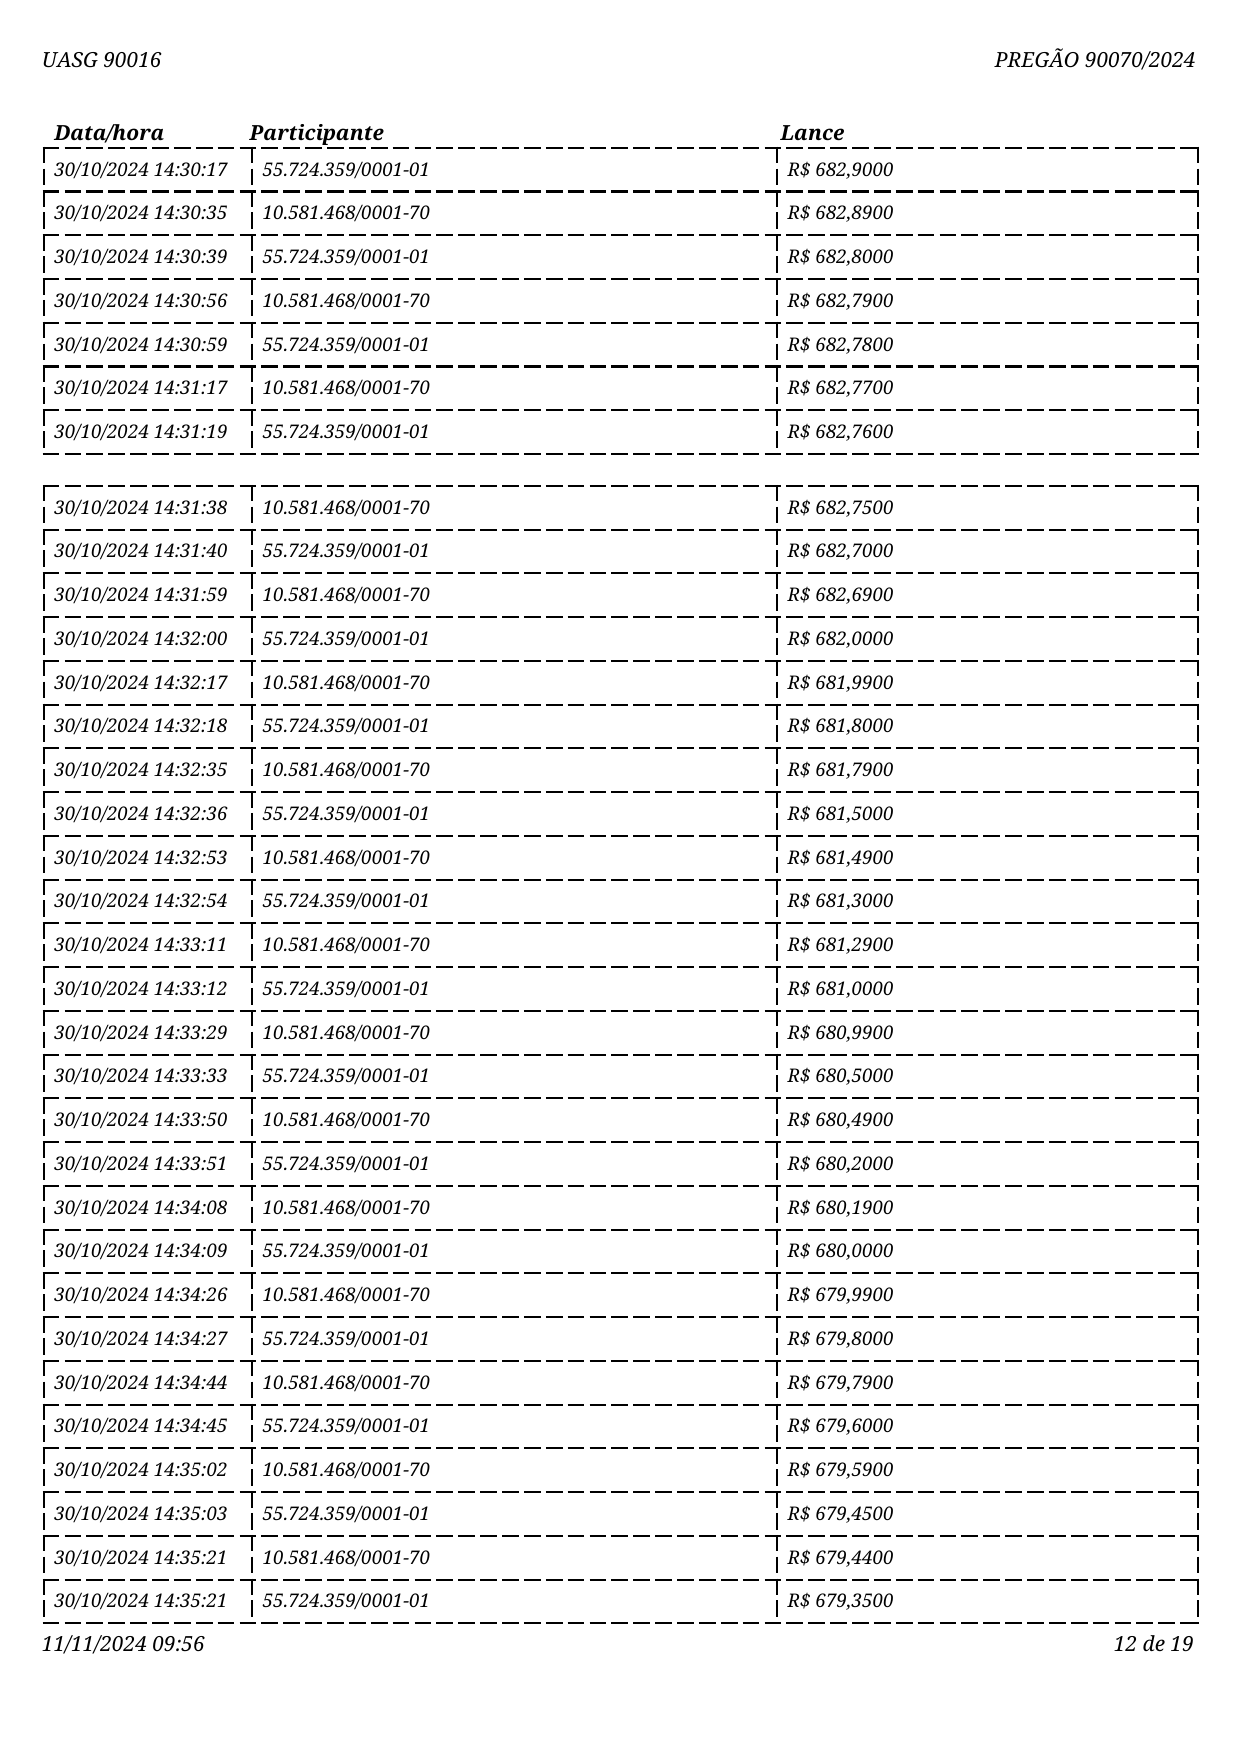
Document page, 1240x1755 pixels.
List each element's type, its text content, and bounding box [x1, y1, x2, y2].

table_header 30/10/2024 14:31:38 [44, 485, 252, 528]
table_cell 30/10/2024 14:33:12 [44, 966, 252, 1010]
table_cell 30/10/2024 14:32:18 [44, 704, 252, 747]
table_cell 30/10/2024 14:35:03 [44, 1491, 252, 1535]
table_cell R$ 680,9900 [777, 1010, 1198, 1053]
table_cell 30/10/2024 14:33:33 [44, 1054, 252, 1097]
table_cell 55.724.359/0001-01 [252, 791, 777, 835]
table_cell 55.724.359/0001-01 [252, 147, 777, 190]
table_cell R$ 681,8000 [777, 704, 1198, 747]
table_cell R$ 681,9900 [777, 660, 1198, 703]
table_cell 30/10/2024 14:34:27 [44, 1316, 252, 1360]
table_cell R$ 682,0000 [777, 616, 1198, 660]
table_cell R$ 679,6000 [777, 1404, 1198, 1447]
table_cell 30/10/2024 14:35:21 [44, 1535, 252, 1578]
table_cell 30/10/2024 14:33:11 [44, 922, 252, 966]
table_cell 10.581.468/0001-70 [252, 190, 777, 234]
table_cell R$ 682,7800 [777, 322, 1198, 365]
table_cell 30/10/2024 14:34:26 [44, 1272, 252, 1316]
table_cell 30/10/2024 14:34:09 [44, 1229, 252, 1272]
table_cell 10.581.468/0001-70 [252, 922, 777, 966]
table_cell 30/10/2024 14:32:17 [44, 660, 252, 703]
table_cell 10.581.468/0001-70 [252, 1535, 777, 1578]
table_cell 30/10/2024 14:30:39 [44, 234, 252, 278]
table_cell 10.581.468/0001-70 [252, 747, 777, 791]
table_cell R$ 679,9900 [777, 1272, 1198, 1316]
table_cell 55.724.359/0001-01 [252, 409, 777, 453]
table_cell R$ 680,0000 [777, 1229, 1198, 1272]
table_cell 30/10/2024 14:33:50 [44, 1097, 252, 1141]
table_cell 30/10/2024 14:33:51 [44, 1141, 252, 1185]
table_cell 55.724.359/0001-01 [252, 1404, 777, 1447]
table_cell 55.724.359/0001-01 [252, 1054, 777, 1097]
table_cell R$ 681,4900 [777, 835, 1198, 878]
table_cell 10.581.468/0001-70 [252, 1010, 777, 1053]
table_cell 10.581.468/0001-70 [252, 278, 777, 322]
table_cell 55.724.359/0001-01 [252, 704, 777, 747]
table_cell 55.724.359/0001-01 [252, 234, 777, 278]
table_cell 55.724.359/0001-01 [252, 1491, 777, 1535]
table_cell R$ 679,8000 [777, 1316, 1198, 1360]
table_cell R$ 681,7900 [777, 747, 1198, 791]
table_cell 10.581.468/0001-70 [252, 1272, 777, 1316]
table_cell 55.724.359/0001-01 [252, 1141, 777, 1185]
table_cell 10.581.468/0001-70 [252, 835, 777, 878]
table_header 10.581.468/0001-70 [252, 485, 777, 528]
table_cell 55.724.359/0001-01 [252, 879, 777, 922]
table_cell R$ 682,8900 [777, 190, 1198, 234]
table_cell 30/10/2024 14:32:54 [44, 879, 252, 922]
table_cell 30/10/2024 14:33:29 [44, 1010, 252, 1053]
table_cell 30/10/2024 14:30:56 [44, 278, 252, 322]
table_cell R$ 680,2000 [777, 1141, 1198, 1185]
table_cell 30/10/2024 14:32:36 [44, 791, 252, 835]
table_cell 10.581.468/0001-70 [252, 365, 777, 409]
table_cell R$ 679,4500 [777, 1491, 1198, 1535]
table_cell 30/10/2024 14:31:40 [44, 529, 252, 572]
table_cell 10.581.468/0001-70 [252, 1185, 777, 1228]
table_cell 30/10/2024 14:31:19 [44, 409, 252, 453]
table_cell 55.724.359/0001-01 [252, 1579, 777, 1622]
table_cell 30/10/2024 14:31:17 [44, 365, 252, 409]
table_cell R$ 679,5900 [777, 1447, 1198, 1491]
table_cell 55.724.359/0001-01 [252, 529, 777, 572]
table_cell R$ 679,4400 [777, 1535, 1198, 1578]
table_header R$ 682,7500 [777, 485, 1198, 528]
table_cell 30/10/2024 14:34:45 [44, 1404, 252, 1447]
table_cell 30/10/2024 14:32:53 [44, 835, 252, 878]
table_cell R$ 682,7600 [777, 409, 1198, 453]
table_cell 55.724.359/0001-01 [252, 1316, 777, 1360]
table_cell R$ 680,4900 [777, 1097, 1198, 1141]
table_cell 10.581.468/0001-70 [252, 660, 777, 703]
table_cell 30/10/2024 14:34:44 [44, 1360, 252, 1403]
table_cell R$ 681,2900 [777, 922, 1198, 966]
table_cell 55.724.359/0001-01 [252, 322, 777, 365]
table_cell 30/10/2024 14:30:17 [44, 147, 252, 190]
table_cell 55.724.359/0001-01 [252, 1229, 777, 1272]
table_cell R$ 682,8000 [777, 234, 1198, 278]
table_cell 10.581.468/0001-70 [252, 572, 777, 616]
table_cell R$ 681,3000 [777, 879, 1198, 922]
table_cell 30/10/2024 14:34:08 [44, 1185, 252, 1228]
table_cell R$ 682,6900 [777, 572, 1198, 616]
table_cell 10.581.468/0001-70 [252, 1360, 777, 1403]
table_cell R$ 680,5000 [777, 1054, 1198, 1097]
table_cell 30/10/2024 14:35:02 [44, 1447, 252, 1491]
table_cell 30/10/2024 14:32:35 [44, 747, 252, 791]
table_cell R$ 681,0000 [777, 966, 1198, 1010]
table_cell R$ 682,7000 [777, 529, 1198, 572]
table_cell R$ 680,1900 [777, 1185, 1198, 1228]
table_cell 55.724.359/0001-01 [252, 966, 777, 1010]
table_cell R$ 681,5000 [777, 791, 1198, 835]
table_cell 30/10/2024 14:31:59 [44, 572, 252, 616]
table_cell 30/10/2024 14:30:59 [44, 322, 252, 365]
table_cell 30/10/2024 14:32:00 [44, 616, 252, 660]
table_cell R$ 682,7700 [777, 365, 1198, 409]
table_cell 55.724.359/0001-01 [252, 616, 777, 660]
table_cell 10.581.468/0001-70 [252, 1447, 777, 1491]
table_cell 10.581.468/0001-70 [252, 1097, 777, 1141]
table_cell R$ 682,7900 [777, 278, 1198, 322]
table_cell R$ 682,9000 [777, 147, 1198, 190]
table_cell R$ 679,3500 [777, 1579, 1198, 1622]
table_cell 30/10/2024 14:30:35 [44, 190, 252, 234]
table_cell 30/10/2024 14:35:21 [44, 1579, 252, 1622]
table_cell R$ 679,7900 [777, 1360, 1198, 1403]
